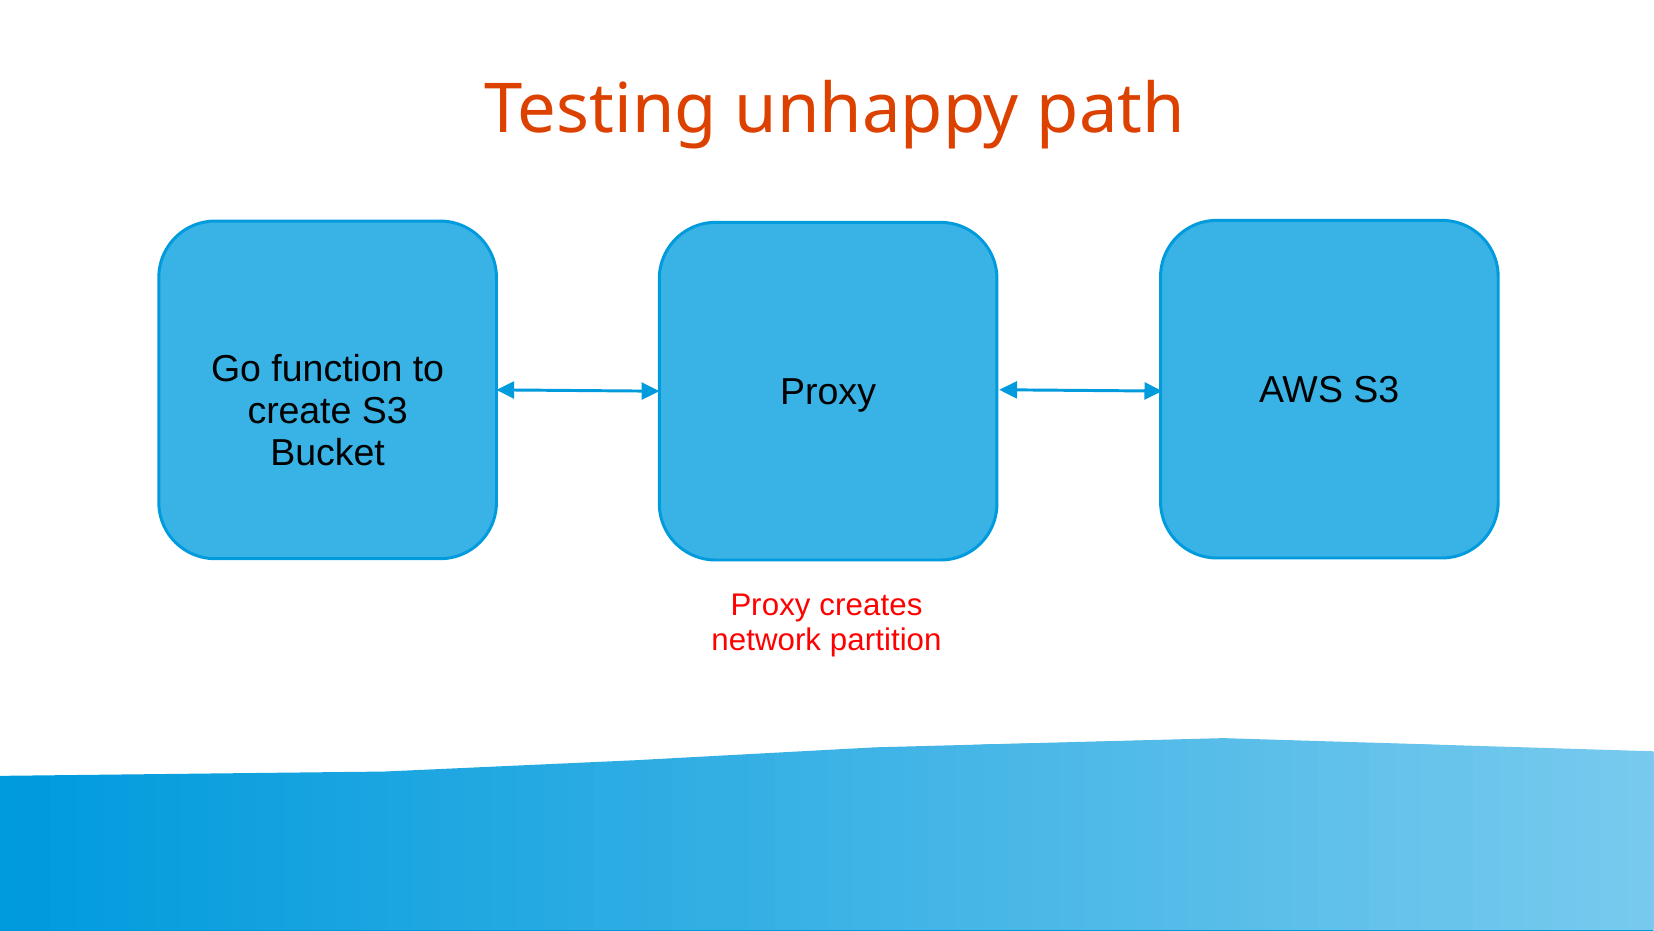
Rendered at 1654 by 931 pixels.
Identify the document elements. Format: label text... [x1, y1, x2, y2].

text_box Proxy creates network partition [693, 579, 960, 664]
text_box AWS S3 [1160, 220, 1499, 559]
text_box Proxy [659, 222, 997, 561]
text_box Go function to create S3 Bucket [158, 221, 497, 559]
title Testing unhappy path [96, 17, 1573, 195]
